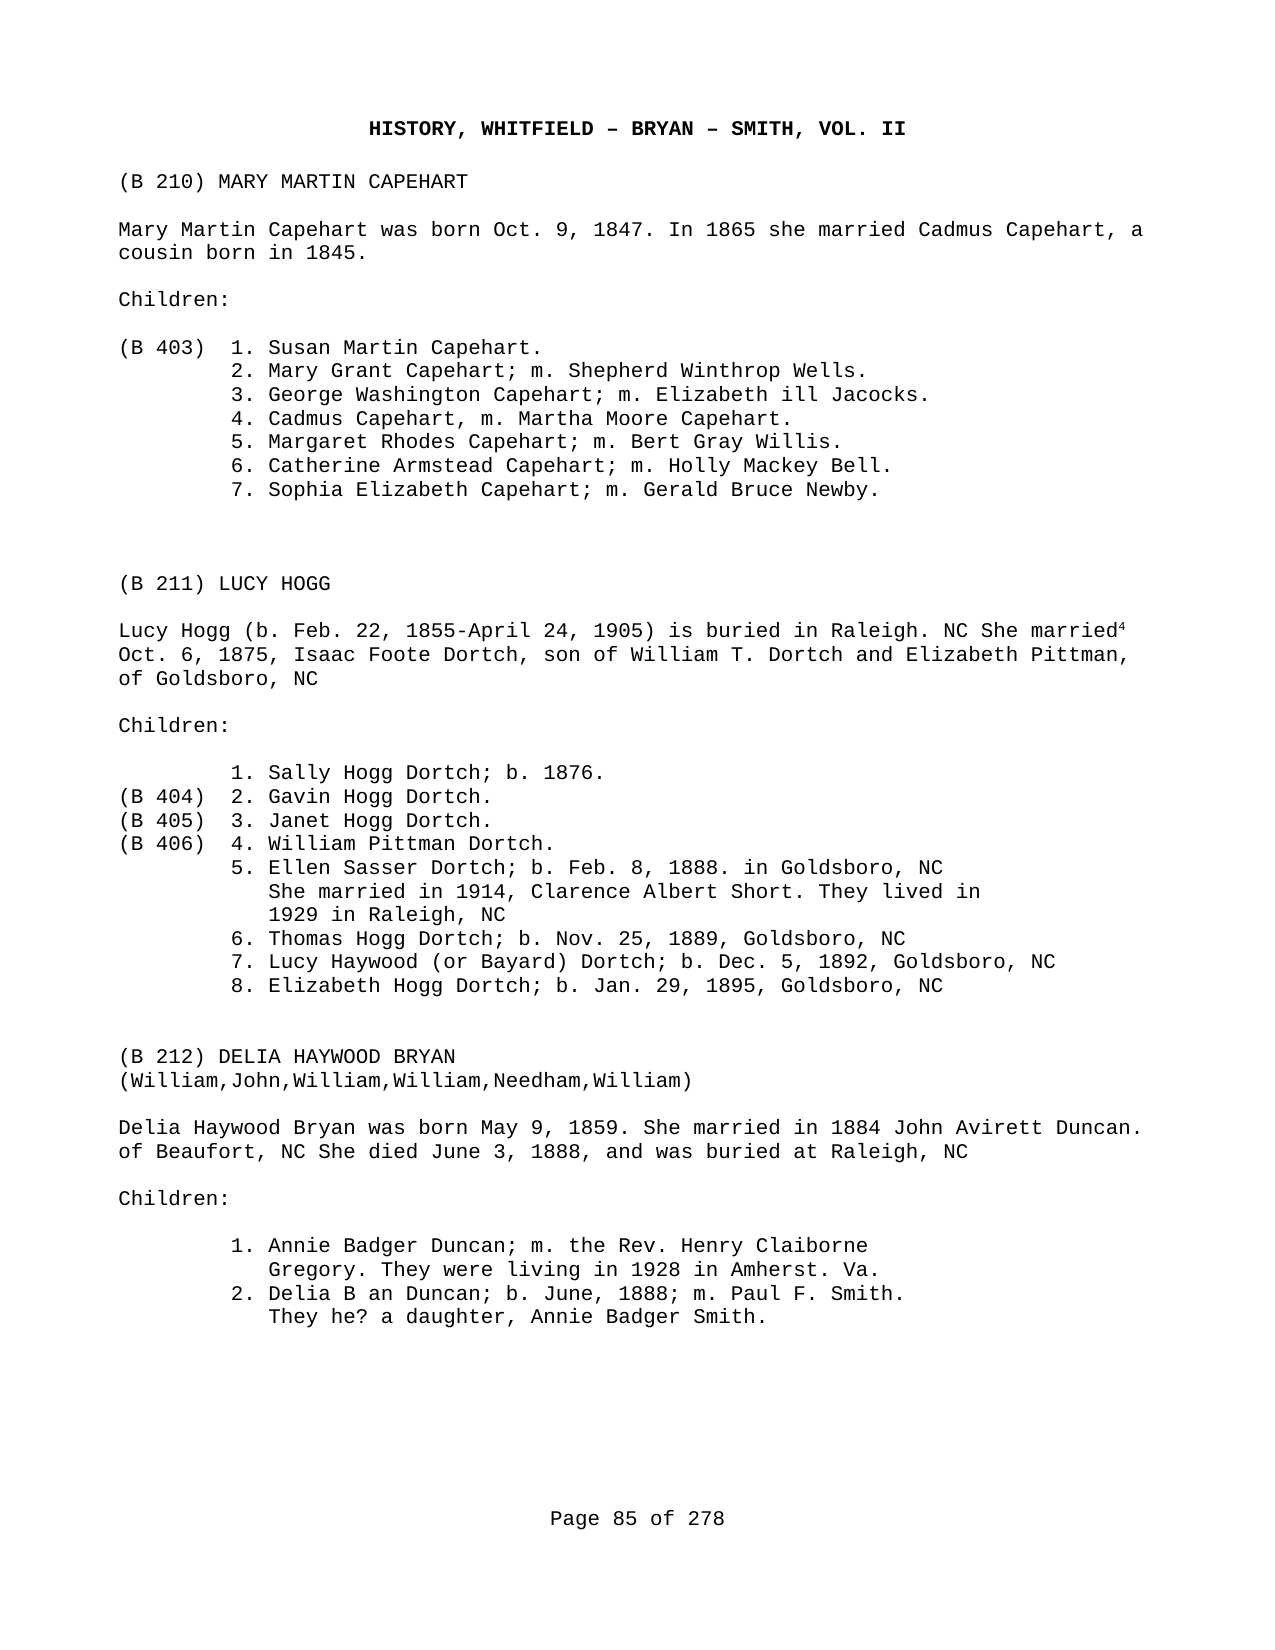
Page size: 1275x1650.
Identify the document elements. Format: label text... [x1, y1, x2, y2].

text 5. Margaret Rhodes Capehart; m. Bert Gray Willis. [118, 431, 1157, 455]
text (B 406) 4. William Pittman Dortch. [118, 833, 1157, 857]
text 1929 in Raleigh, NC [118, 904, 1157, 928]
text (William,John,William,William,Needham,William) [118, 1070, 1157, 1093]
text (B 212) DELIA HAYWOOD BRYAN [118, 1046, 1157, 1070]
text 3. George Washington Capehart; m. Elizabeth ill Jacocks. [118, 384, 1157, 408]
text 6. Catherine Armstead Capehart; m. Holly Mackey Bell. [118, 455, 1157, 479]
text 6. Thomas Hogg Dortch; b. Nov. 25, 1889, Goldsboro, NC [118, 928, 1157, 952]
text 8. Elizabeth Hogg Dortch; b. Jan. 29, 1895, Goldsboro, NC [118, 975, 1157, 999]
text (B 211) LUCY HOGG [118, 573, 1157, 597]
text Lucy Hogg (b. Feb. 22, 1855-April 24, 1905) is buried in Raleigh. NC She married4 Oct. 6, 1875, Isaac Foote Dortch, son of William T. Dortch and Elizabeth Pittman, of Goldsboro, NC [118, 621, 1157, 691]
text 1. Sally Hogg Dortch; b. 1876. [118, 762, 1157, 786]
text Children: [118, 1188, 1157, 1212]
text Children: [118, 715, 1157, 739]
text (B 404) 2. Gavin Hogg Dortch. [118, 786, 1157, 810]
text They he? a daughter, Annie Badger Smith. [118, 1306, 1157, 1330]
text 4. Cadmus Capehart, m. Martha Moore Capehart. [118, 408, 1157, 431]
text 2. Mary Grant Capehart; m. Shepherd Winthrop Wells. [118, 360, 1157, 384]
text (B 405) 3. Janet Hogg Dortch. [118, 810, 1157, 833]
text Children: [118, 289, 1157, 313]
text (B 210) MARY MARTIN CAPEHART [118, 171, 1157, 195]
text 7. Sophia Elizabeth Capehart; m. Gerald Bruce Newby. [118, 479, 1157, 502]
text 5. Ellen Sasser Dortch; b. Feb. 8, 1888. in Goldsboro, NC [118, 857, 1157, 881]
text (B 403) 1. Susan Martin Capehart. [118, 337, 1157, 360]
text 2. Delia B an Duncan; b. June, 1888; m. Paul F. Smith. [118, 1283, 1157, 1306]
text 7. Lucy Haywood (or Bayard) Dortch; b. Dec. 5, 1892, Goldsboro, NC [118, 952, 1157, 975]
text She married in 1914, Clarence Albert Short. They lived in [118, 881, 1157, 904]
text Delia Haywood Bryan was born May 9, 1859. She married in 1884 John Avirett Duncan. of Beaufort, NC She died June 3, 1888, and was buried at Raleigh, NC [118, 1117, 1157, 1164]
text 1. Annie Badger Duncan; m. the Rev. Henry Claiborne [118, 1235, 1157, 1259]
text Mary Martin Capehart was born Oct. 9, 1847. In 1865 she married Cadmus Capehart, a cousin born in 1845. [118, 218, 1157, 266]
text Gregory. They were living in 1928 in Amherst. Va. [118, 1259, 1157, 1283]
